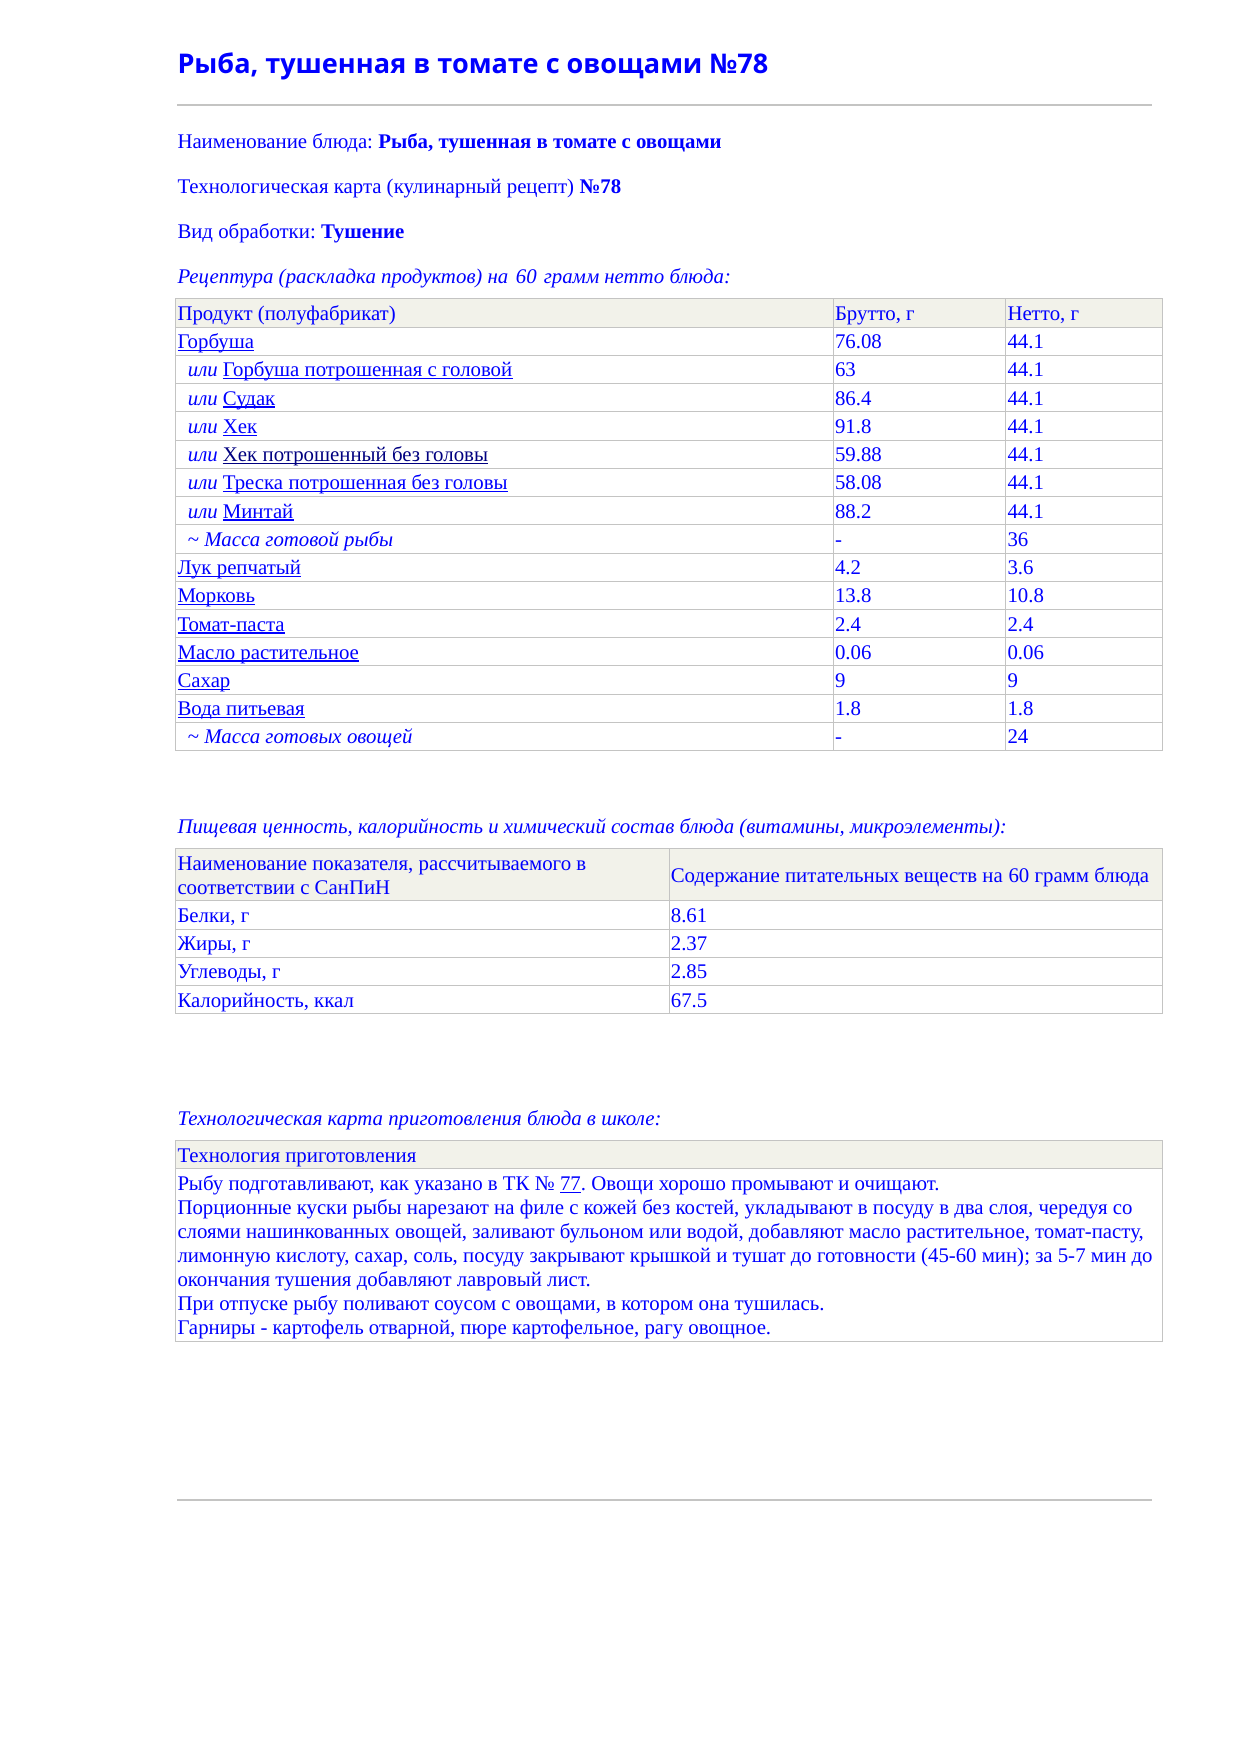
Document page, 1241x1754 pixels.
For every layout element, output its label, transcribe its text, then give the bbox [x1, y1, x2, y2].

table_header Брутто, г [834, 299, 1005, 327]
table_cell Томат-паста [176, 610, 833, 637]
table_cell или Треска потрошенная без головы [176, 469, 833, 496]
table_cell 44.1 [1006, 412, 1162, 439]
table_cell Сахар [176, 666, 833, 693]
text Рыба, тушенная в томате с овощами №78 [177, 44, 1152, 104]
table_cell 67.5 [670, 986, 1162, 1013]
table_cell 2.85 [670, 958, 1162, 985]
table_cell 1.8 [834, 695, 1005, 722]
table_cell 0.06 [834, 638, 1005, 665]
table_cell 1.8 [1006, 695, 1162, 722]
table_cell 24 [1006, 723, 1162, 750]
table_cell 10.8 [1006, 582, 1162, 609]
table_cell или Судак [176, 384, 833, 411]
table_header Наименование показателя, рассчитываемого в соответствии с СанПиН [176, 849, 669, 900]
text Пищевая ценность, калорийность и химический состав блюда (витамины, микроэлементы): [177, 813, 1152, 838]
text Рецептура (раскладка продуктов) на 60 грамм нетто блюда: [177, 264, 1152, 288]
table_cell 59.88 [834, 441, 1005, 468]
table_cell 44.1 [1006, 469, 1162, 496]
table_cell 9 [834, 666, 1005, 693]
table_cell 9 [1006, 666, 1162, 693]
table_cell 3.6 [1006, 554, 1162, 581]
table_cell - [834, 723, 1005, 750]
text Технологическая карта (кулинарный рецепт) №78 [177, 174, 1152, 198]
table_cell 91.8 [834, 412, 1005, 439]
table_cell или Хек потрошенный без головы [176, 441, 833, 468]
table_cell ~ Масса готовой рыбы [176, 525, 833, 552]
table_cell 86.4 [834, 384, 1005, 411]
table_cell или Минтай [176, 497, 833, 524]
table_cell Рыбу подготавливают, как указано в ТК № 77. Овощи хорошо промывают и очищают. Порционные куски рыбы нарезают на филе с кожей без костей, укладывают в посуду в два слоя, чередуя со слоями нашинкованных овощей, заливают бульоном или водой, добавляют масло растительное, томат-пасту, лимонную кислоту, сахар, соль, посуду закрывают крышкой и тушат до готовности (45-60 мин); за 5-7 мин до окончания тушения добавляют лавровый лист. При отпуске рыбу поливают соусом с овощами, в котором она тушилась. Гарниры - картофель отварной, пюре картофельное, рагу овощное. [176, 1169, 1162, 1341]
text Технологическая карта приготовления блюда в школе: [177, 1106, 1152, 1129]
table_cell Калорийность, ккал [176, 986, 669, 1013]
table_cell 13.8 [834, 582, 1005, 609]
table_cell Морковь [176, 582, 833, 609]
table_cell 88.2 [834, 497, 1005, 524]
table_header Продукт (полуфабрикат) [176, 299, 833, 327]
table_cell Вода питьевая [176, 695, 833, 722]
text Вид обработки: Тушение [177, 219, 1152, 243]
table_header Технология приготовления [176, 1141, 1162, 1168]
table_cell 2.4 [834, 610, 1005, 637]
table_cell 44.1 [1006, 497, 1162, 524]
table_cell - [834, 525, 1005, 552]
table_cell ~ Масса готовых овощей [176, 723, 833, 750]
table_header Содержание питательных веществ на 60 грамм блюда [670, 849, 1162, 900]
table_cell 58.08 [834, 469, 1005, 496]
table_cell или Хек [176, 412, 833, 439]
table_cell Белки, г [176, 901, 669, 928]
table_cell или Горбуша потрошенная с головой [176, 356, 833, 383]
table_cell 2.4 [1006, 610, 1162, 637]
table_header Нетто, г [1006, 299, 1162, 327]
table_cell 8.61 [670, 901, 1162, 928]
table_cell 63 [834, 356, 1005, 383]
table_cell 0.06 [1006, 638, 1162, 665]
table_cell Масло растительное [176, 638, 833, 665]
table_cell Углеводы, г [176, 958, 669, 985]
table_cell 36 [1006, 525, 1162, 552]
table_cell Жиры, г [176, 930, 669, 957]
text Наименование блюда: Рыба, тушенная в томате с овощами [177, 129, 1152, 153]
table_cell Горбуша [176, 328, 833, 355]
table_cell 76.08 [834, 328, 1005, 355]
table_cell Лук репчатый [176, 554, 833, 581]
table_cell 2.37 [670, 930, 1162, 957]
table_cell 44.1 [1006, 384, 1162, 411]
table_cell 4.2 [834, 554, 1005, 581]
table_cell 44.1 [1006, 356, 1162, 383]
table_cell 44.1 [1006, 441, 1162, 468]
table_cell 44.1 [1006, 328, 1162, 355]
